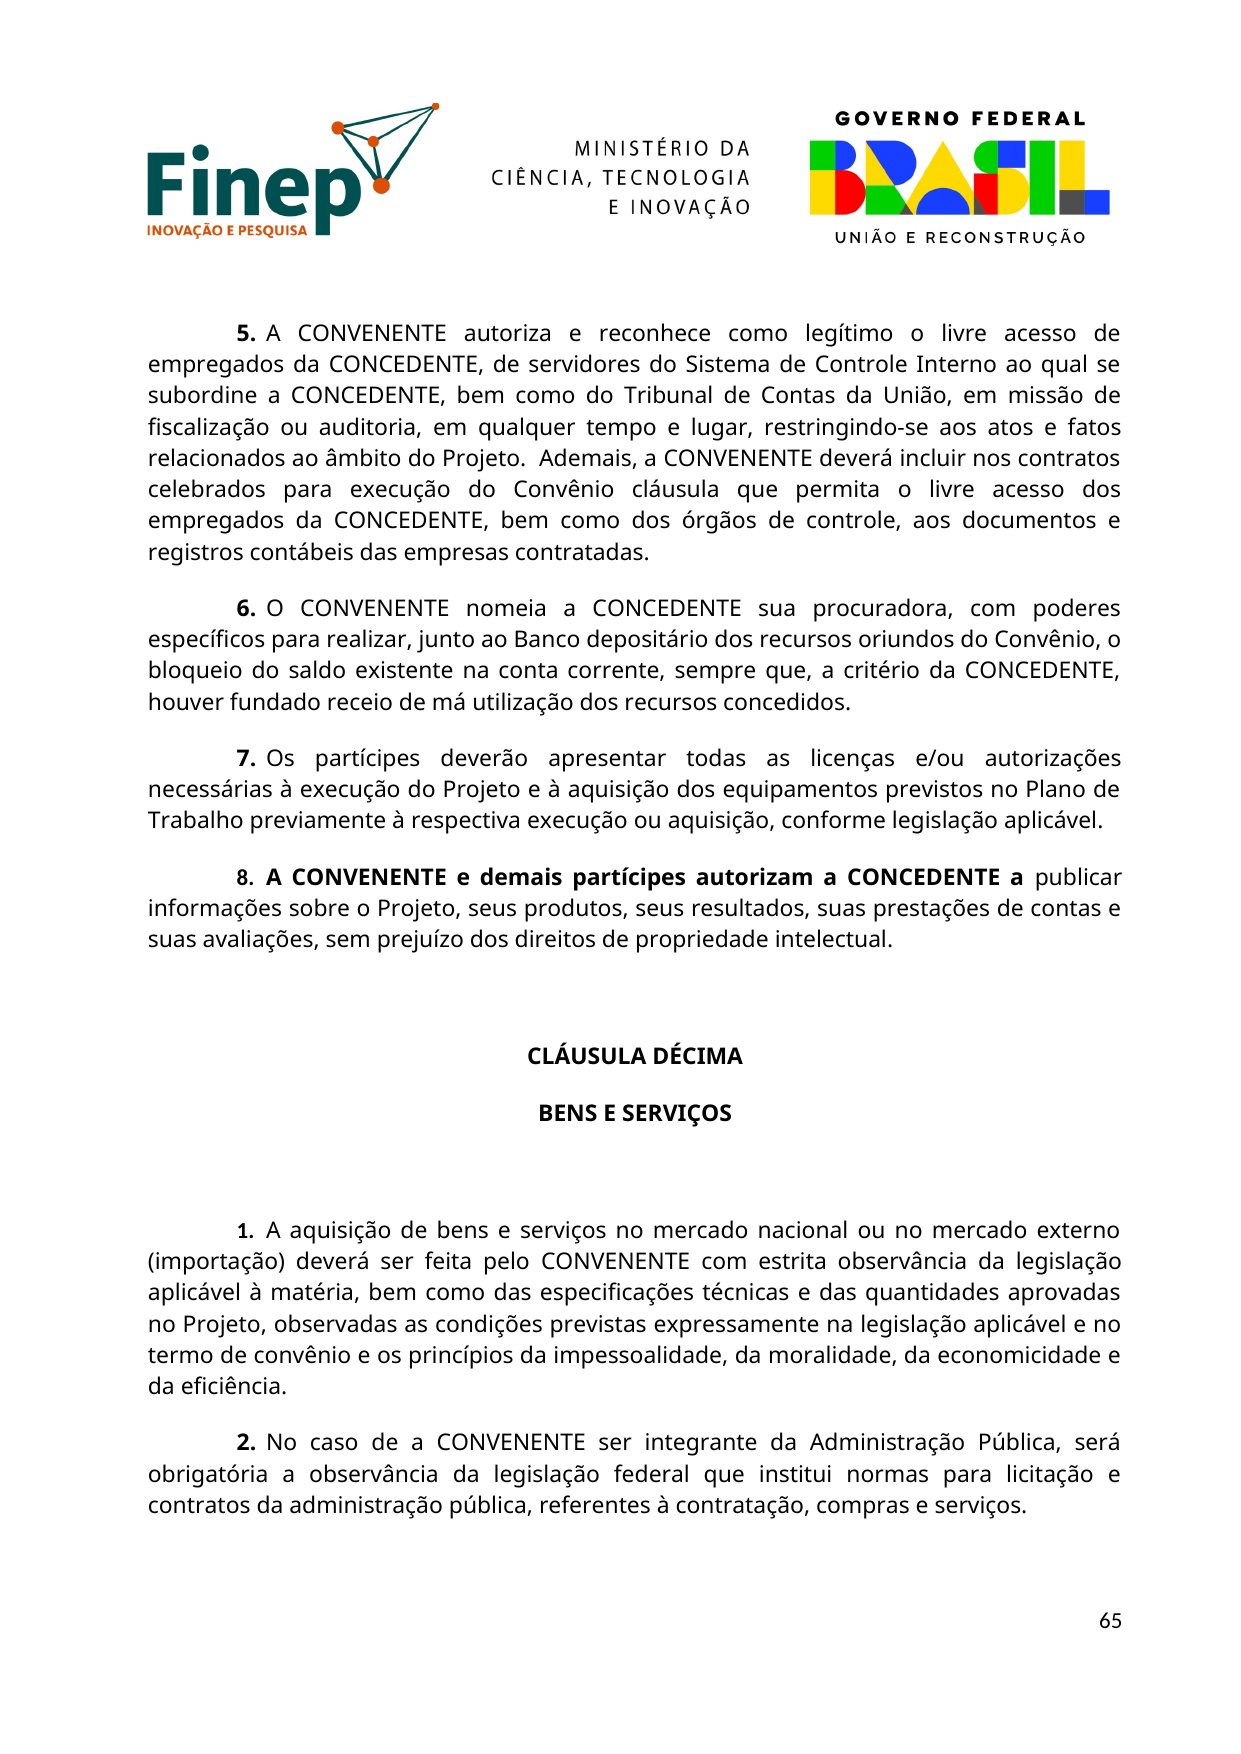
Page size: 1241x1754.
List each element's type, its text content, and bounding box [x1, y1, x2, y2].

subtitle CLÁUSULA DÉCIMA [148, 1040, 1122, 1072]
subtitle BENS E SERVIÇOS [148, 1097, 1122, 1128]
list O CONVENENTE nomeia a CONCEDENTE sua procuradora, com poderes específicos para realizar, junto ao Banco depositário dos recursos oriundos do Convênio, o bloqueio do saldo existente na conta corrente, sempre que, a critério da CONCEDENTE, houver fundado receio de má utilização dos recursos concedidos. [148, 592, 1122, 717]
list A CONVENENTE autoriza e reconhece como legítimo o livre acesso de empregados da CONCEDENTE, de servidores do Sistema de Controle Interno ao qual se subordine a CONCEDENTE, bem como do Tribunal de Contas da União, em missão de fiscalização ou auditoria, em qualquer tempo e lugar, restringindo-se aos atos e fatos relacionados ao âmbito do Projeto. Ademais, a CONVENENTE deverá incluir nos contratos celebrados para execução do Convênio cláusula que permita o livre acesso dos empregados da CONCEDENTE, bem como dos órgãos de controle, aos documentos e registros contábeis das empresas contratadas. [148, 317, 1122, 567]
list Os partícipes deverão apresentar todas as licenças e/ou autorizações necessárias à execução do Projeto e à aquisição dos equipamentos previstos no Plano de Trabalho previamente à respectiva execução ou aquisição, conforme legislação aplicável. [148, 742, 1122, 836]
list A CONVENENTE e demais partícipes autorizam a CONCEDENTE a publicar informações sobre o Projeto, seus produtos, seus resultados, suas prestações de contas e suas avaliações, sem prejuízo dos direitos de propriedade intelectual. [148, 861, 1122, 954]
list A aquisição de bens e serviços no mercado nacional ou no mercado externo (importação) deverá ser feita pelo CONVENENTE com estrita observância da legislação aplicável à matéria, bem como das especificações técnicas e das quantidades aprovadas no Projeto, observadas as condições previstas expressamente na legislação aplicável e no termo de convênio e os princípios da impessoalidade, da moralidade, da economicidade e da eficiência. [148, 1214, 1122, 1401]
list No caso de a CONVENENTE ser integrante da Administração Pública, será obrigatória a observância da legislação federal que institui normas para licitação e contratos da administração pública, referentes à contratação, compras e serviços. [148, 1426, 1122, 1520]
